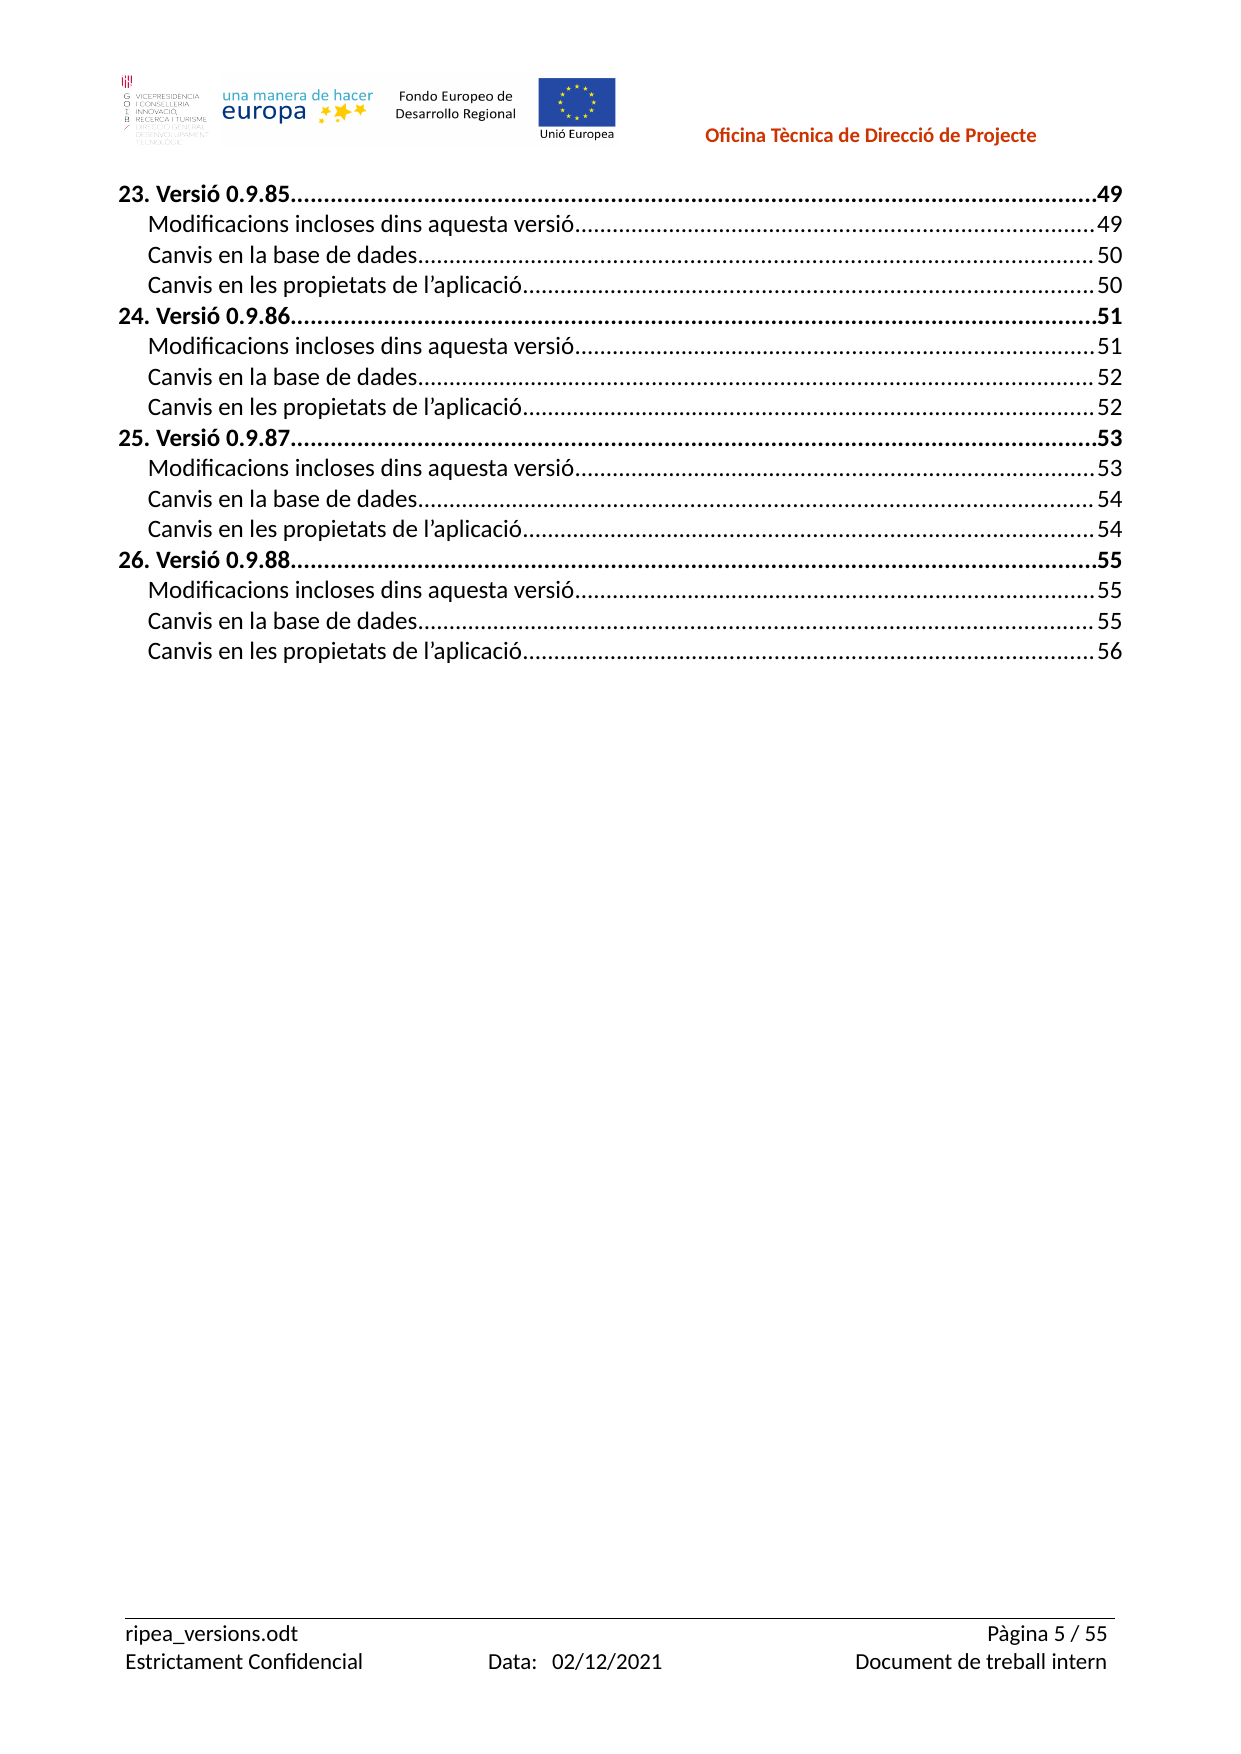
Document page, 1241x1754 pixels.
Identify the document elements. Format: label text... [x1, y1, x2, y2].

picture [219, 73, 621, 147]
text Canvis en la base de dades 52 [148, 361, 1122, 391]
text Canvis en la base de dades 50 [148, 239, 1122, 269]
text Modificacions incloses dins aquesta versió 49 [148, 208, 1122, 239]
text Canvis en les propietats de l’aplicació 56 [148, 636, 1122, 666]
text Canvis en les propietats de l’aplicació 52 [148, 391, 1122, 422]
text Modificacions incloses dins aquesta versió 53 [148, 452, 1122, 483]
text 23. Versió 0.9.85 49 [118, 178, 1122, 208]
text 26. Versió 0.9.88 55 [118, 544, 1122, 574]
text Canvis en les propietats de l’aplicació 50 [148, 269, 1122, 300]
picture [118, 73, 213, 147]
text 24. Versió 0.9.86 51 [118, 300, 1122, 330]
text Canvis en la base de dades 54 [148, 483, 1122, 513]
text Modificacions incloses dins aquesta versió 55 [148, 574, 1122, 605]
text 25. Versió 0.9.87 53 [118, 422, 1122, 452]
text Canvis en les propietats de l’aplicació 54 [148, 513, 1122, 544]
text Canvis en la base de dades 55 [148, 605, 1122, 636]
text Modificacions incloses dins aquesta versió 51 [148, 330, 1122, 361]
